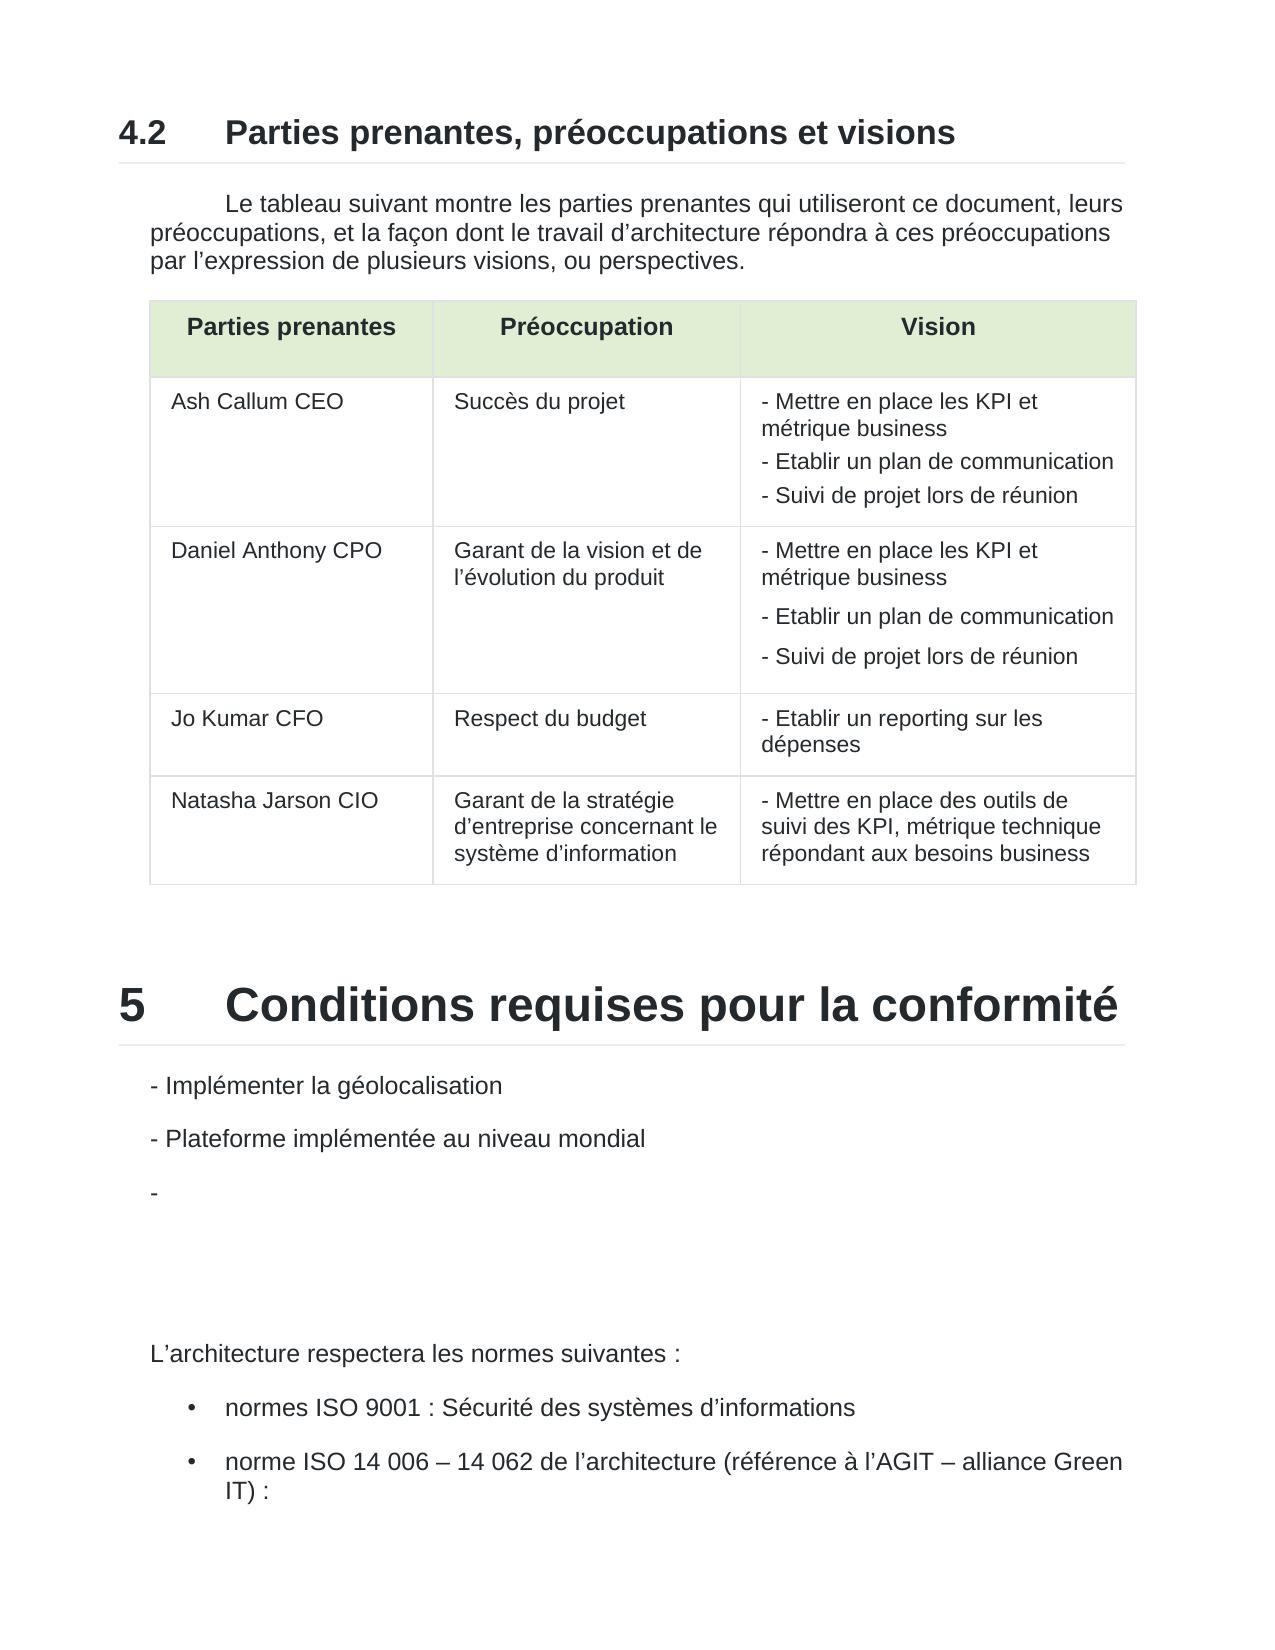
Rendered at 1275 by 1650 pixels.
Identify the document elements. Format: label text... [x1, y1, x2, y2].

table_cell - Mettre en place les KPI et métrique business - Etablir un plan de communication - Suivi de projet lors de réunion [741, 378, 1135, 526]
table_cell Succès du projet [434, 378, 740, 526]
list normes ISO 9001 : Sécurité des systèmes d’informations [187, 1393, 1125, 1422]
table_cell Garant de la vision et de l’évolution du produit [434, 527, 740, 693]
table_cell - Mettre en place les KPI et métrique business - Etablir un plan de communication - Suivi de projet lors de réunion [741, 527, 1135, 693]
table_cell Garant de la stratégie d’entreprise concernant le système d’information [434, 777, 740, 884]
table_cell Natasha Jarson CIO [151, 777, 432, 884]
text Le tableau suivant montre les parties prenantes qui utiliseront ce document, leurs préoccupations, et la façon dont le travail d’architecture répondra à ces préoccupations par l’expression de plusieurs visions, ou perspectives. [150, 189, 1125, 275]
table_cell - Mettre en place des outils de suivi des KPI, métrique technique répondant aux besoins business [741, 777, 1135, 884]
table_cell Respect du budget [434, 694, 740, 775]
subtitle Parties prenantes, préoccupations et visions [119, 112, 1125, 162]
subtitle Conditions requises pour la conformité [119, 976, 1125, 1044]
table_cell Daniel Anthony CPO [151, 527, 432, 693]
table_cell Ash Callum CEO [151, 378, 432, 526]
table_header Vision [741, 302, 1135, 376]
text - Implémenter la géolocalisation [150, 1071, 1125, 1099]
table_cell - Etablir un reporting sur les dépenses [741, 694, 1135, 775]
text - [150, 1178, 1125, 1207]
table_header Préoccupation [434, 302, 740, 376]
text - Plateforme implémentée au niveau mondial [150, 1124, 1125, 1153]
list norme ISO 14 006 – 14 062 de l’architecture (référence à l’AGIT – alliance Green IT) : [187, 1447, 1125, 1504]
table_cell Jo Kumar CFO [151, 694, 432, 775]
table_header Parties prenantes [151, 302, 432, 376]
text L’architecture respectera les normes suivantes : [150, 1339, 1125, 1368]
